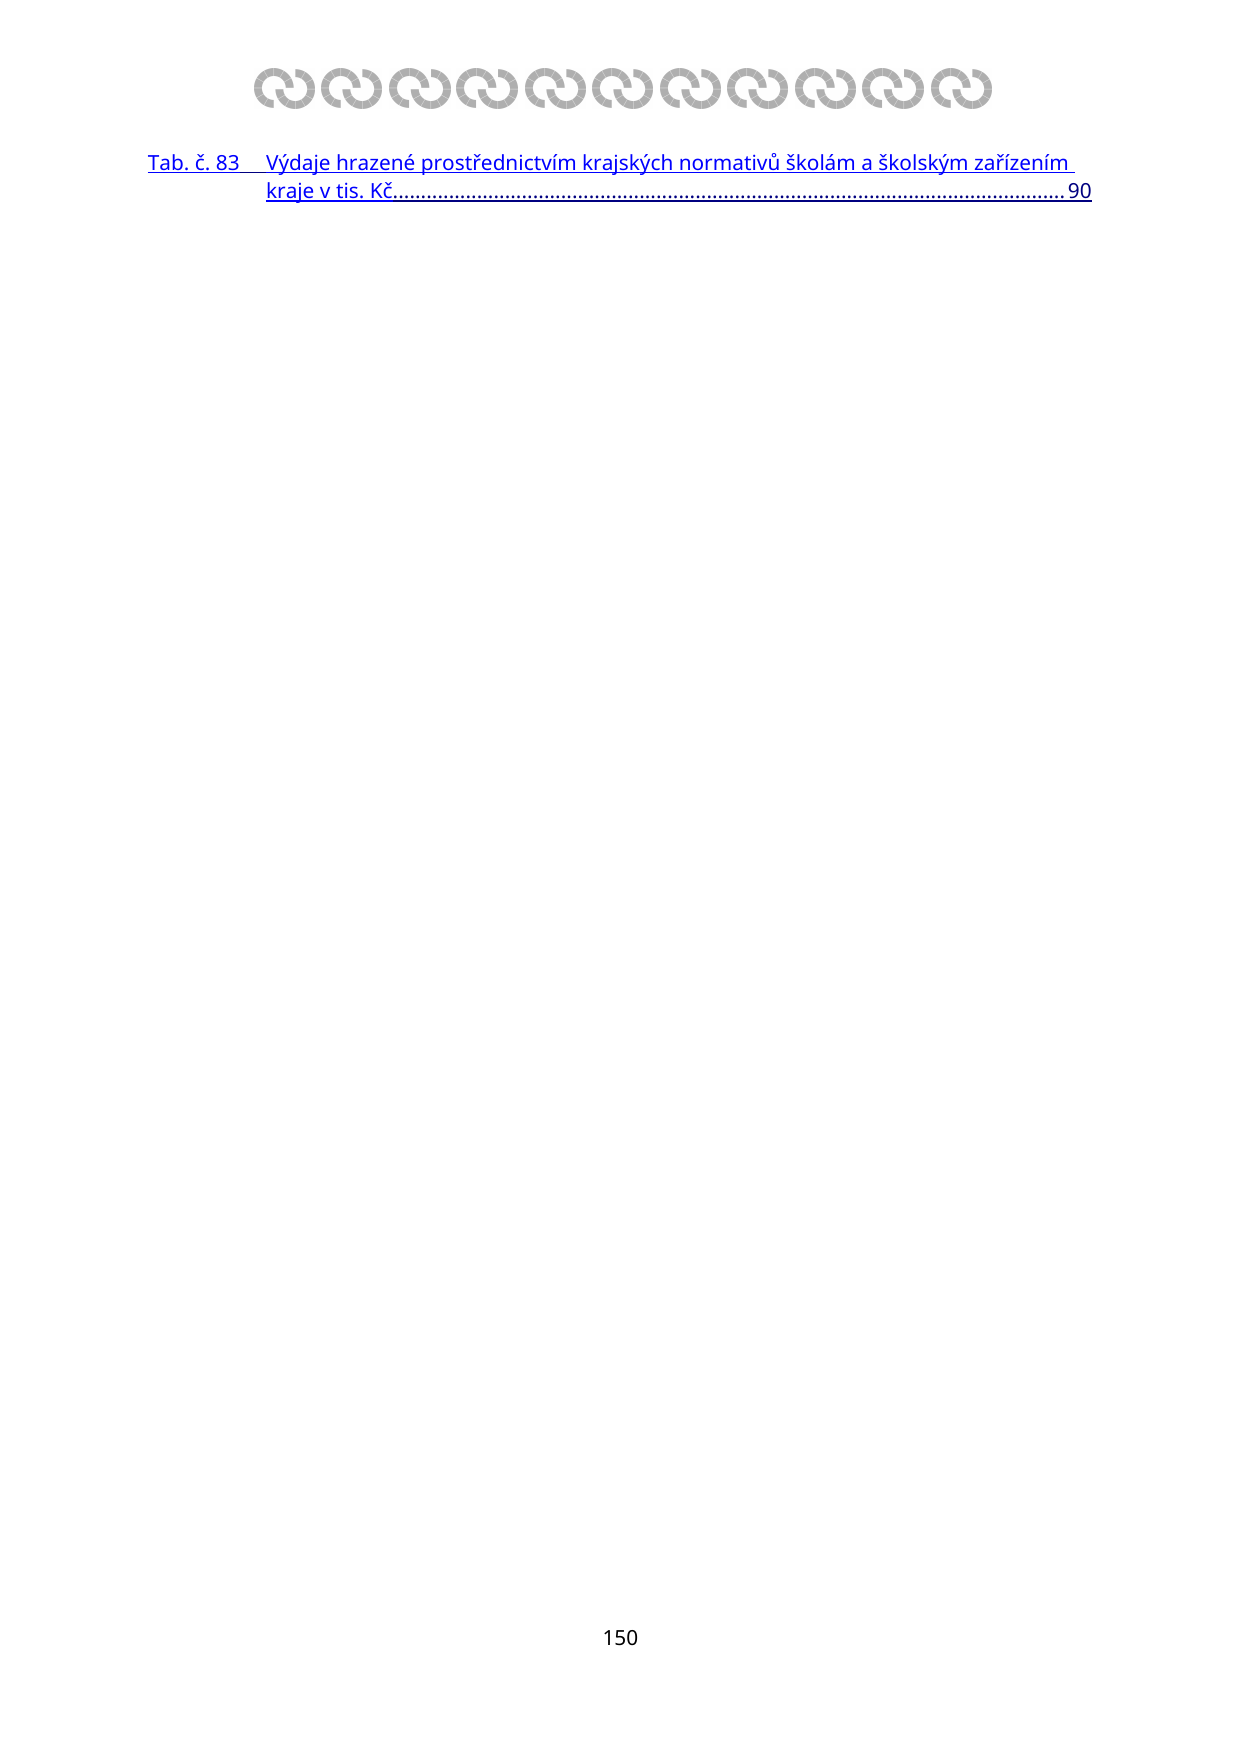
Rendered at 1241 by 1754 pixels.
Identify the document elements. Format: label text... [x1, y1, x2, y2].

text Tab. č. 83 Výdaje hrazené prostřednictvím krajských normativů školám a školským zařízením kraje v tis. Kč 90 [148, 148, 1092, 204]
